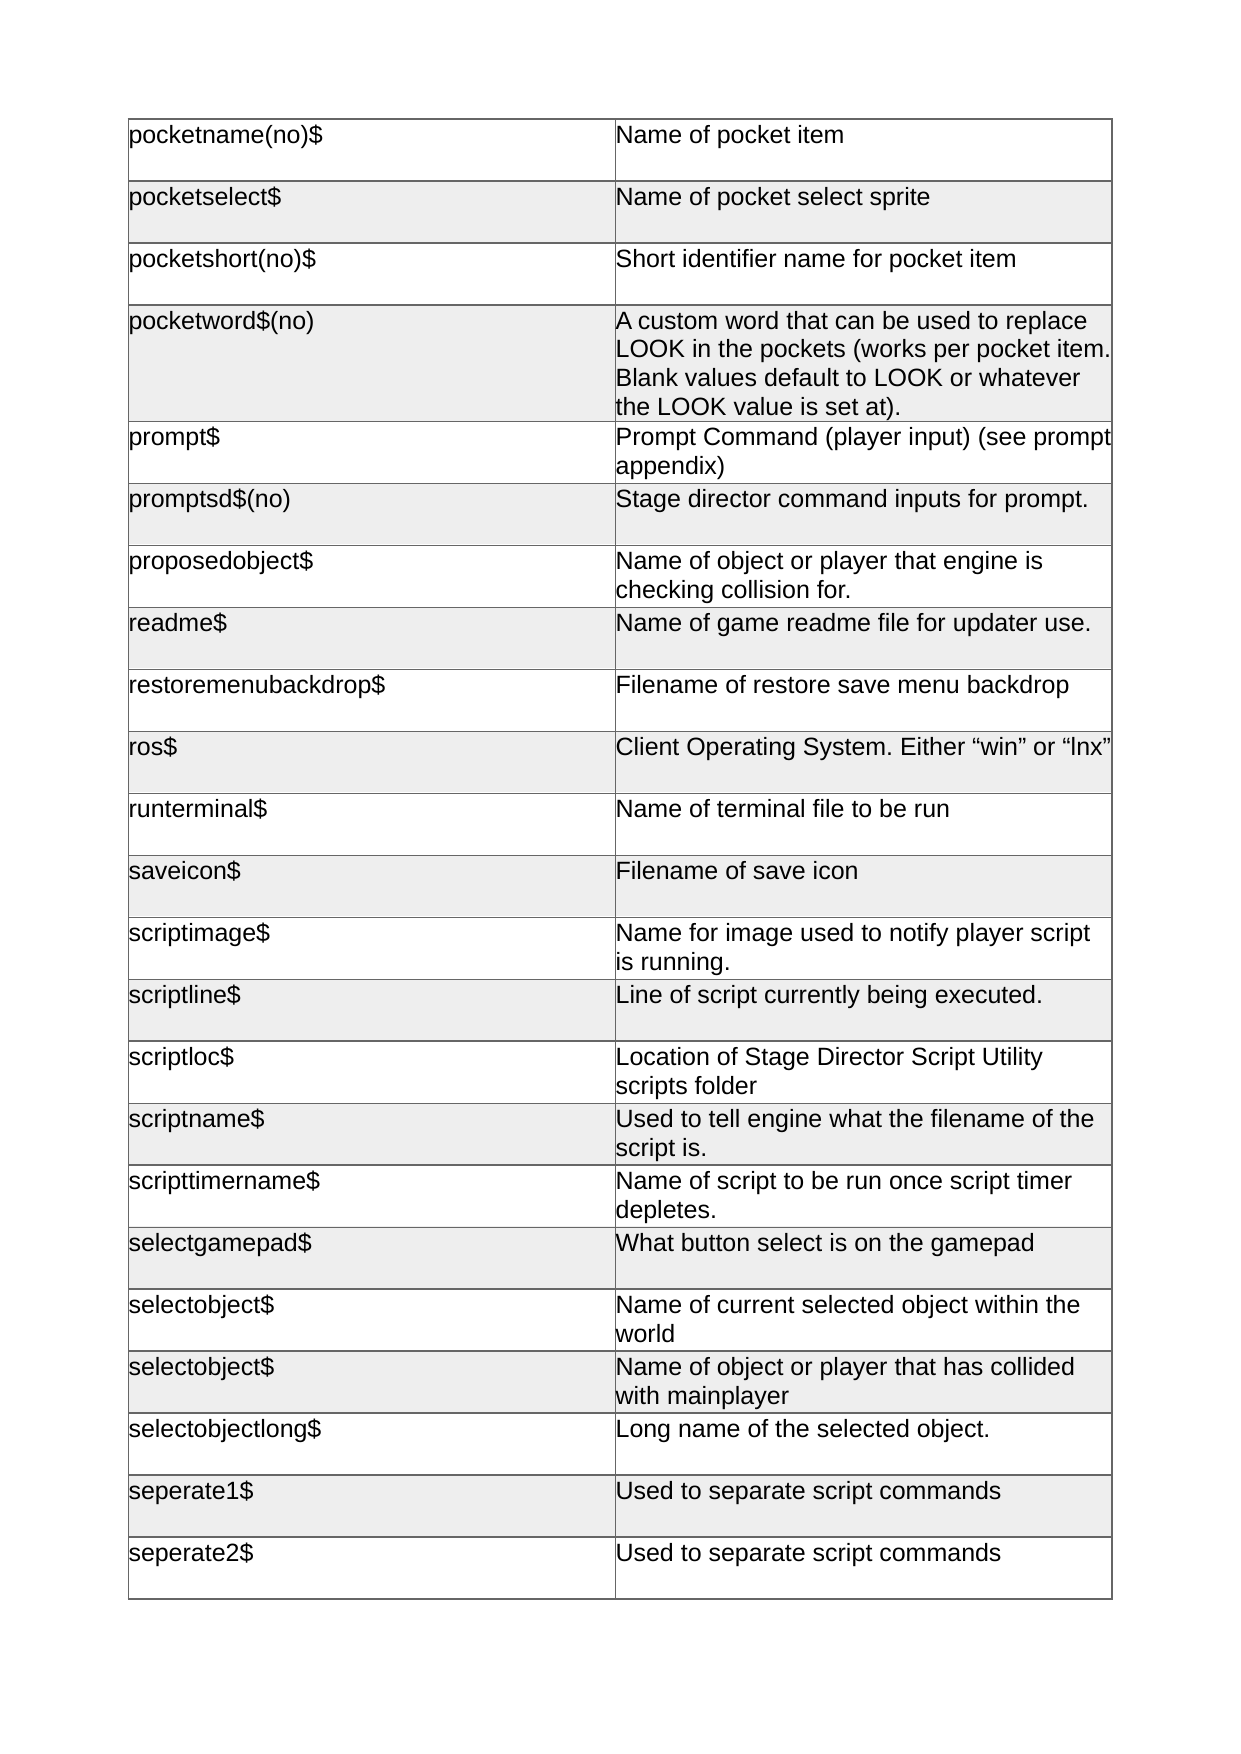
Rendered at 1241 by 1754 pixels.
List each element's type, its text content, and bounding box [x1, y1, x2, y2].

table_cell seperate2$ [129, 1538, 615, 1598]
table_cell A custom word that can be used to replace LOOK in the pockets (works per pocket item. Blank values default to LOOK or whatever the LOOK value is set at). [616, 306, 1111, 421]
table_cell selectgamepad$ [129, 1228, 615, 1288]
table_cell promptsd$(no) [129, 484, 615, 544]
table_cell Short identifier name for pocket item [616, 244, 1111, 304]
table_cell pocketword$(no) [129, 306, 615, 421]
table_cell Name of pocket item [616, 120, 1111, 180]
table_cell pocketselect$ [129, 182, 615, 242]
table_cell scriptname$ [129, 1104, 615, 1164]
table_cell Name of terminal file to be run [616, 794, 1111, 854]
table_cell Line of script currently being executed. [616, 980, 1111, 1040]
table_cell scripttimername$ [129, 1166, 615, 1226]
table_cell Location of Stage Director Script Utility scripts folder [616, 1042, 1111, 1102]
table_cell Long name of the selected object. [616, 1414, 1111, 1474]
table_cell Used to separate script commands [616, 1476, 1111, 1536]
table_cell scriptloc$ [129, 1042, 615, 1102]
table_cell Stage director command inputs for prompt. [616, 484, 1111, 544]
table_cell readme$ [129, 608, 615, 668]
table_cell selectobject$ [129, 1290, 615, 1350]
table_cell What button select is on the gamepad [616, 1228, 1111, 1288]
table_cell restoremenubackdrop$ [129, 670, 615, 731]
table_cell Filename of restore save menu backdrop [616, 670, 1111, 731]
table_cell Name for image used to notify player script is running. [616, 918, 1111, 978]
table_cell seperate1$ [129, 1476, 615, 1536]
table_cell ros$ [129, 732, 615, 792]
table_cell Used to tell engine what the filename of the script is. [616, 1104, 1111, 1164]
table_cell Name of object or player that engine is checking collision for. [616, 546, 1111, 607]
table_cell Filename of save icon [616, 856, 1111, 916]
table_cell Name of object or player that has collided with mainplayer [616, 1352, 1111, 1412]
table_cell selectobjectlong$ [129, 1414, 615, 1474]
table_cell saveicon$ [129, 856, 615, 916]
table_cell Name of current selected object within the world [616, 1290, 1111, 1350]
table_cell Used to separate script commands [616, 1538, 1111, 1598]
table_cell Name of game readme file for updater use. [616, 608, 1111, 668]
table_cell Name of pocket select sprite [616, 182, 1111, 242]
table_cell runterminal$ [129, 794, 615, 854]
table_cell pocketname(no)$ [129, 120, 615, 180]
table_cell scriptline$ [129, 980, 615, 1040]
table_cell Client Operating System. Either “win” or “lnx” [616, 732, 1111, 792]
table_cell selectobject$ [129, 1352, 615, 1412]
table_cell prompt$ [129, 422, 615, 483]
table_cell Prompt Command (player input) (see prompt appendix) [616, 422, 1111, 483]
table_cell scriptimage$ [129, 918, 615, 978]
table_cell proposedobject$ [129, 546, 615, 607]
table_cell Name of script to be run once script timer depletes. [616, 1166, 1111, 1226]
table_cell pocketshort(no)$ [129, 244, 615, 304]
